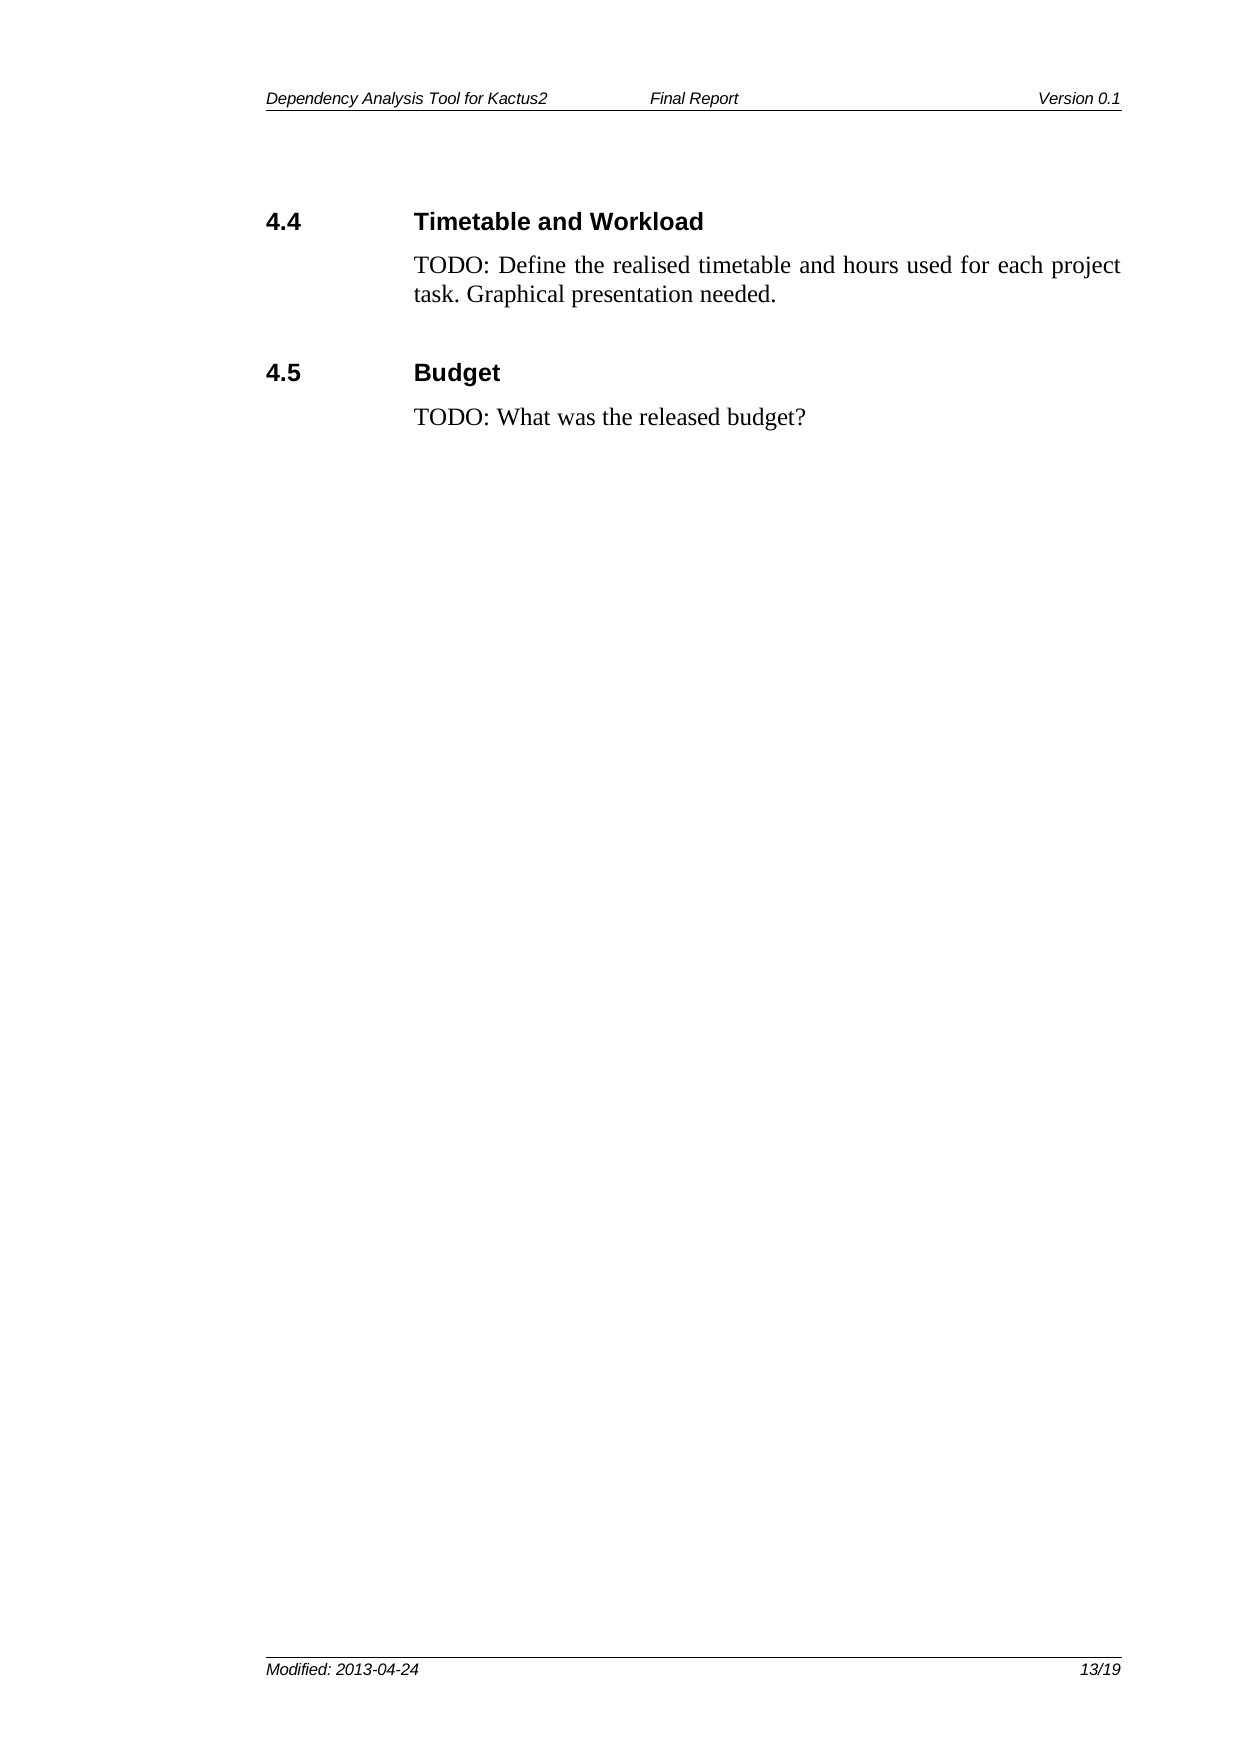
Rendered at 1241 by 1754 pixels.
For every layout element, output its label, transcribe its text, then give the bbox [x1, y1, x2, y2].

text TODO: Define the realised timetable and hours used for each project task. Graphical presentation needed. [413, 250, 1122, 308]
subtitle Budget [266, 358, 1122, 387]
subtitle Timetable and Workload [266, 207, 1122, 236]
text TODO: What was the released budget? [413, 402, 1122, 431]
